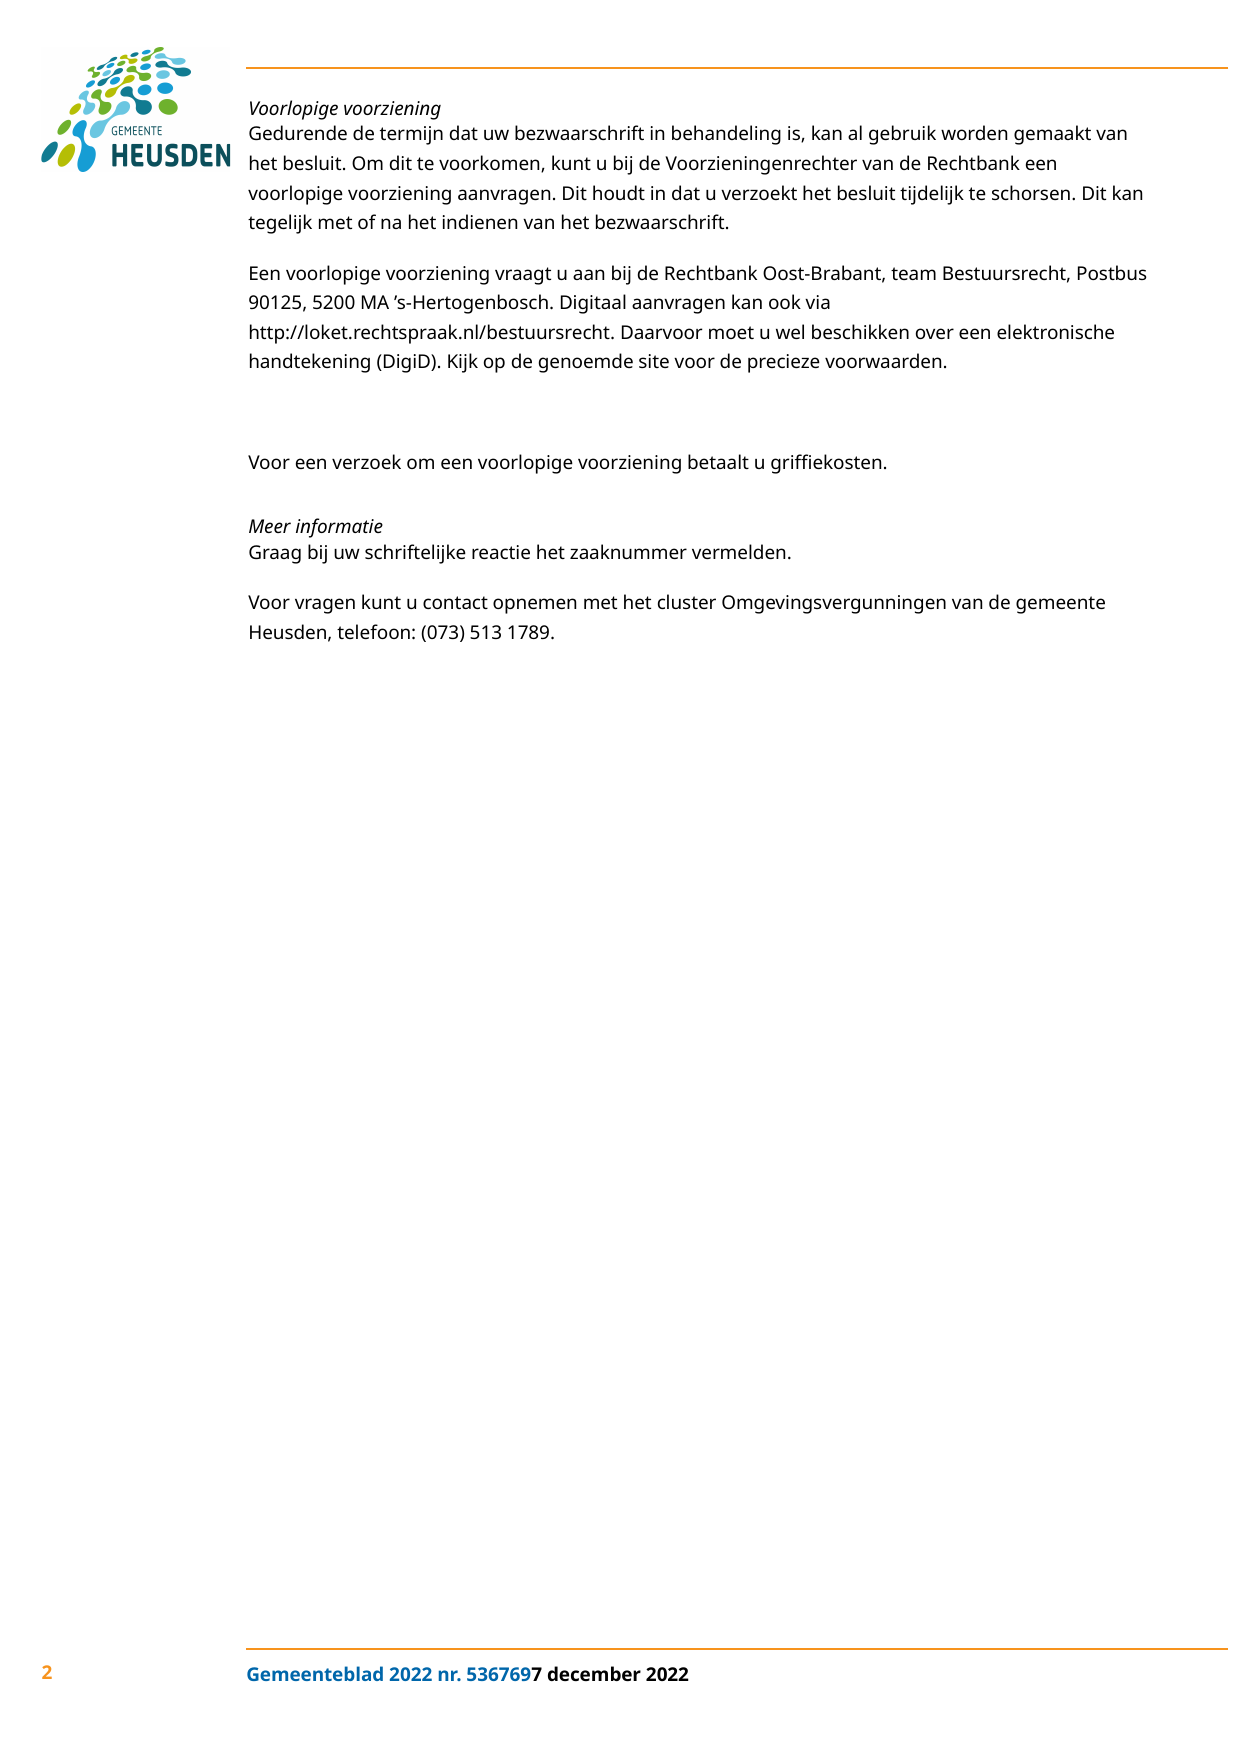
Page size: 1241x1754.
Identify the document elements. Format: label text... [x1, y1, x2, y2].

picture [41, 47, 231, 172]
text Meer informatie [248, 513, 1152, 539]
text Voor vragen kunt u contact opnemen met het cluster Omgevingsvergunningen van de gemeente Heusden, telefoon: (073) 513 1789. [248, 589, 1152, 645]
text Een voorlopige voorziening vraagt u aan bij de Rechtbank Oost-Brabant, team Bestuursrecht, Postbus 90125, 5200 MA ’s-Hertogenbosch. Digitaal aanvragen kan ook via http://loket.rechtspraak.nl/bestuursrecht. Daarvoor moet u wel beschikken over een elektronische handtekening (DigiD). Kijk op de genoemde site voor de precieze voorwaarden. [248, 260, 1152, 374]
text Voor een verzoek om een voorlopige voorziening betaalt u griffiekosten. [248, 449, 1152, 475]
text Voorlopige voorziening [248, 95, 1152, 121]
text Gedurende de termijn dat uw bezwaarschrift in behandeling is, kan al gebruik worden gemaakt van het besluit. Om dit te voorkomen, kunt u bij de Voorzieningenrechter van de Rechtbank een voorlopige voorziening aanvragen. Dit houdt in dat u verzoekt het besluit tijdelijk te schorsen. Dit kan tegelijk met of na het indienen van het bezwaarschrift. [248, 121, 1152, 235]
text Graag bij uw schriftelijke reactie het zaaknummer vermelden. [248, 539, 1152, 565]
